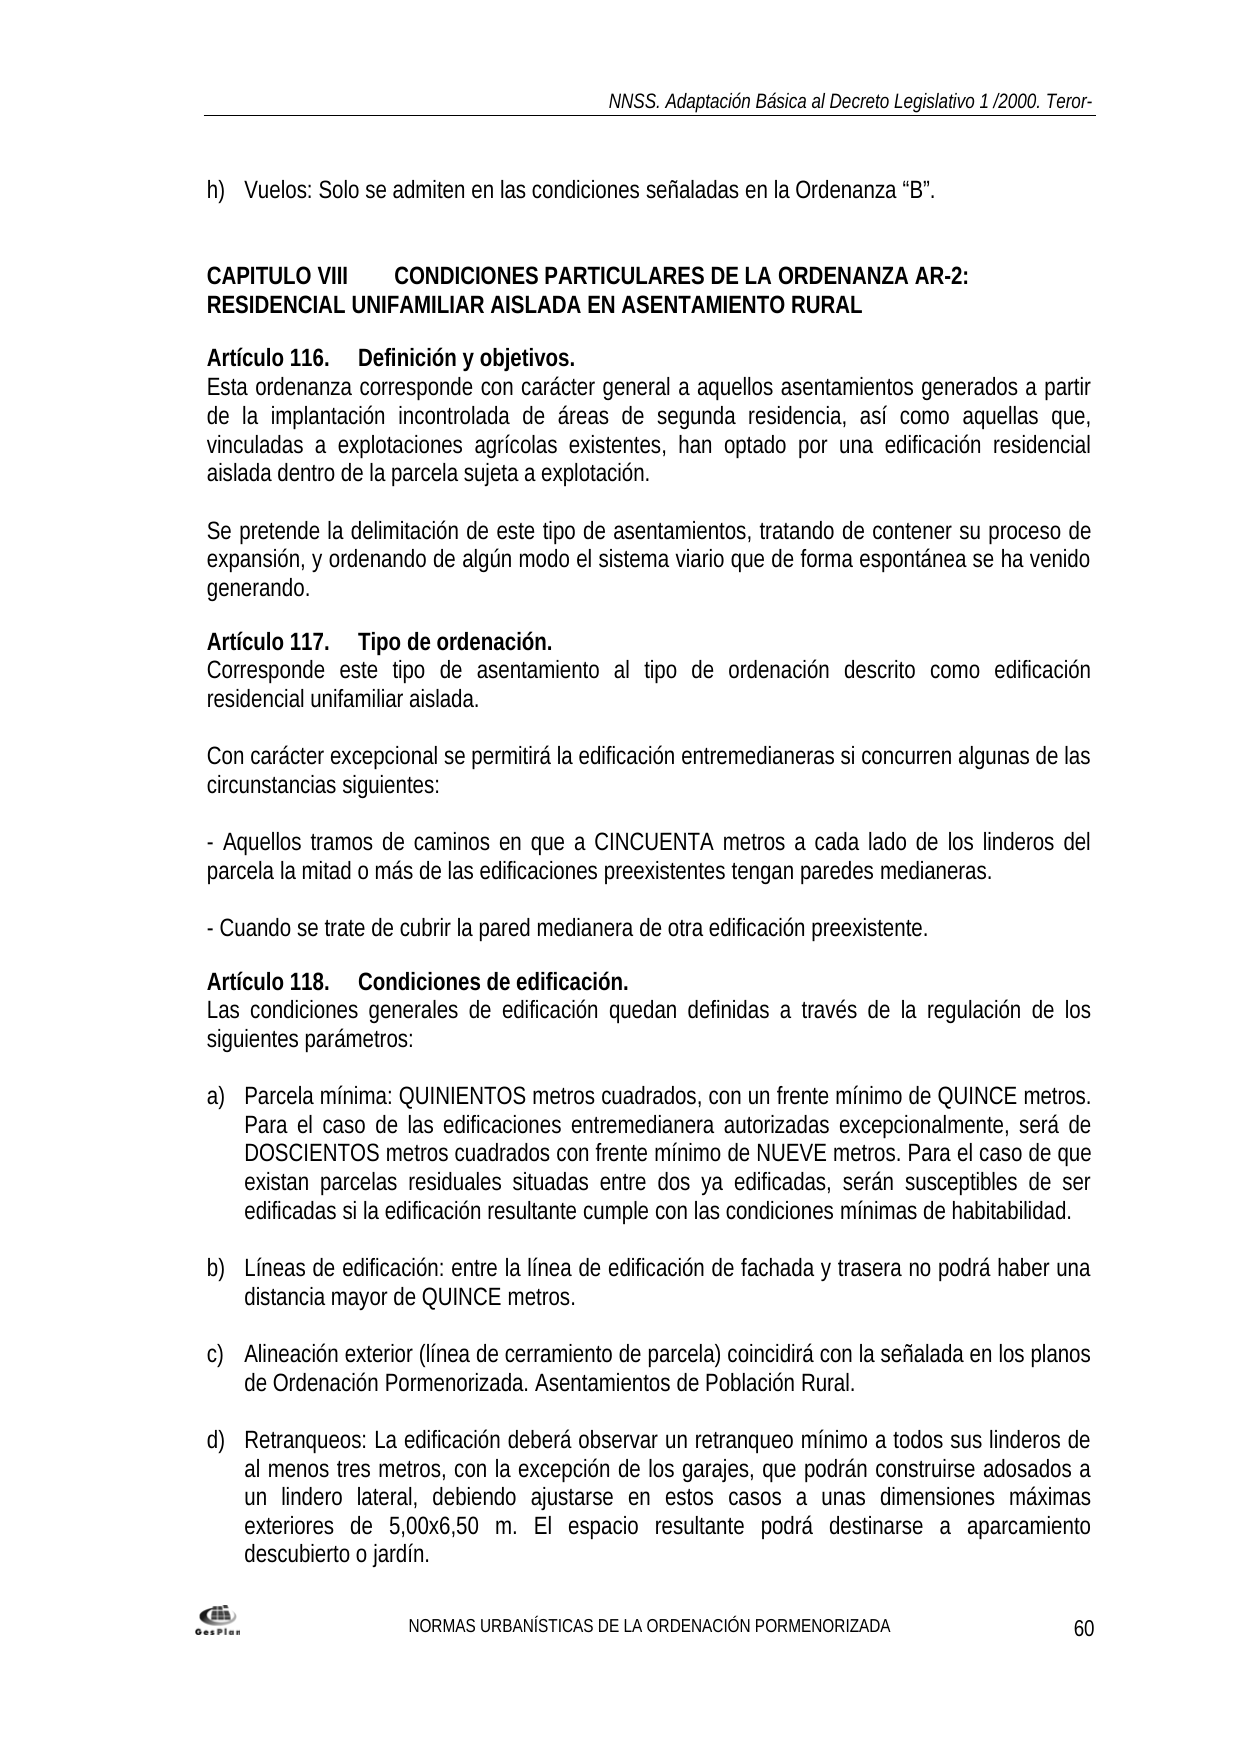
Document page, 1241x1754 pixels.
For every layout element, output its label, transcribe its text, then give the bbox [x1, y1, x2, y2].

text Esta ordenanza corresponde con carácter general a aquellos asentamientos generados a partir de la implantación incontrolada de áreas de segunda residencia, así como aquellas que, vinculadas a explotaciones agrícolas existentes, han optado por una edificación residencial aislada dentro de la parcela sujeta a explotación. [207, 372, 1093, 487]
list Aquellos tramos de caminos en que a CINCUENTA metros a cada lado de los linderos del parcela la mitad o más de las edificaciones preexistentes tengan paredes medianeras. [207, 827, 1093, 884]
subtitle Artículo 118. Condiciones de edificación. [207, 967, 1109, 995]
list Retranqueos: La edificación deberá observar un retranqueo mínimo a todos sus linderos de al menos tres metros, con la excepción de los garajes, que podrán construirse adosados a un lindero lateral, debiendo ajustarse en estos casos a unas dimensiones máximas exteriores de 5,00x6,50 m. El espacio resultante podrá destinarse a aparcamiento descubierto o jardín. [207, 1425, 1093, 1568]
picture [195, 1605, 240, 1635]
list Parcela mínima: QUINIENTOS metros cuadrados, con un frente mínimo de QUINCE metros. Para el caso de las edificaciones entremedianera autorizadas excepcionalmente, será de DOSCIENTOS metros cuadrados con frente mínimo de NUEVE metros. Para el caso de que existan parcelas residuales situadas entre dos ya edificadas, serán susceptibles de ser edificadas si la edificación resultante cumple con las condiciones mínimas de habitabilidad. [207, 1081, 1093, 1224]
text Con carácter excepcional se permitirá la edificación entremedianeras si concurren algunas de las circunstancias siguientes: [207, 741, 1093, 798]
text Corresponde este tipo de asentamiento al tipo de ordenación descrito como edificación residencial unifamiliar aislada. [207, 655, 1093, 712]
list Vuelos: Solo se admiten en las condiciones señaladas en la Ordenanza “B”. [207, 175, 1109, 204]
subtitle Artículo 117. Tipo de ordenación. [207, 627, 1109, 655]
subtitle CAPITULO VIII CONDICIONES PARTICULARES DE LA ORDENANZA AR-2: RESIDENCIAL UNIFAMILIAR AISLADA EN ASENTAMIENTO RURAL [207, 261, 969, 319]
list Líneas de edificación: entre la línea de edificación de fachada y trasera no podrá haber una distancia mayor de QUINCE metros. [207, 1253, 1093, 1310]
text Se pretende la delimitación de este tipo de asentamientos, tratando de contener su proceso de expansión, y ordenando de algún modo el sistema viario que de forma espontánea se ha venido generando. [207, 516, 1093, 602]
text Las condiciones generales de edificación quedan definidas a través de la regulación de los siguientes parámetros: [207, 995, 1093, 1052]
list Cuando se trate de cubrir la pared medianera de otra edificación preexistente. [207, 913, 1109, 942]
list Alineación exterior (línea de cerramiento de parcela) coincidirá con la señalada en los planos de Ordenación Pormenorizada. Asentamientos de Población Rural. [207, 1339, 1093, 1396]
subtitle Artículo 116. Definición y objetivos. [207, 344, 1109, 372]
